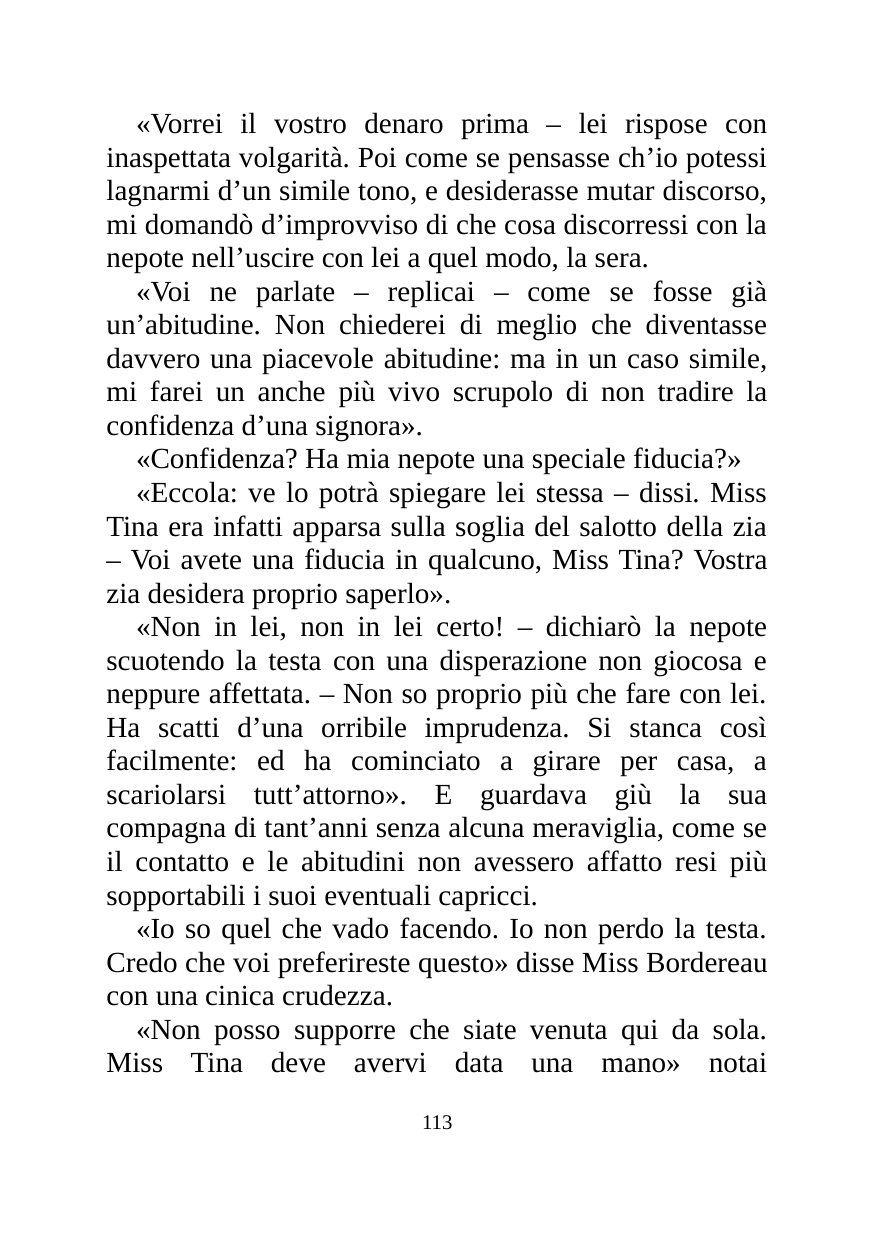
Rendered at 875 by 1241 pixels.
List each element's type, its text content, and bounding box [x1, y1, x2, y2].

text «Io so quel che vado facendo. Io non perdo la testa. Credo che voi preferireste questo» disse Miss Bordereau con una cinica crudezza. [106, 911, 768, 1012]
text «Voi ne parlate – replicai – come se fosse già un’abitudine. Non chiederei di meglio che diventasse davvero una piacevole abitudine: ma in un caso simile, mi farei un anche più vivo scrupolo di non tradire la confidenza d’una signora». [106, 274, 768, 442]
text «Vorrei il vostro denaro prima – lei rispose con inaspettata volgarità. Poi come se pensasse ch’io potessi lagnarmi d’un simile tono, e desiderasse mutar discorso, mi domandò d’improvviso di che cosa discorressi con la nepote nell’uscire con lei a quel modo, la sera. [106, 106, 768, 274]
text «Eccola: ve lo potrà spiegare lei stessa – dissi. Miss Tina era infatti apparsa sulla soglia del salotto della zia – Voi avete una fiducia in qualcuno, Miss Tina? Vostra zia desidera proprio saperlo». [106, 475, 768, 609]
text «Non posso supporre che siate venuta qui da sola. Miss Tina deve avervi data una mano» notai [106, 1012, 768, 1079]
text «Non in lei, non in lei certo! – dichiarò la nepote scuotendo la testa con una disperazione non giocosa e neppure affettata. – Non so proprio più che fare con lei. Ha scatti d’una orribile imprudenza. Si stanca così facilmente: ed ha cominciato a girare per casa, a scariolarsi tutt’attorno». E guardava giù la sua compagna di tant’anni senza alcuna meraviglia, come se il contatto e le abitudini non avessero affatto resi più sopportabili i suoi eventuali capricci. [106, 609, 768, 911]
text «Confidenza? Ha mia nepote una speciale fiducia?» [106, 442, 768, 475]
